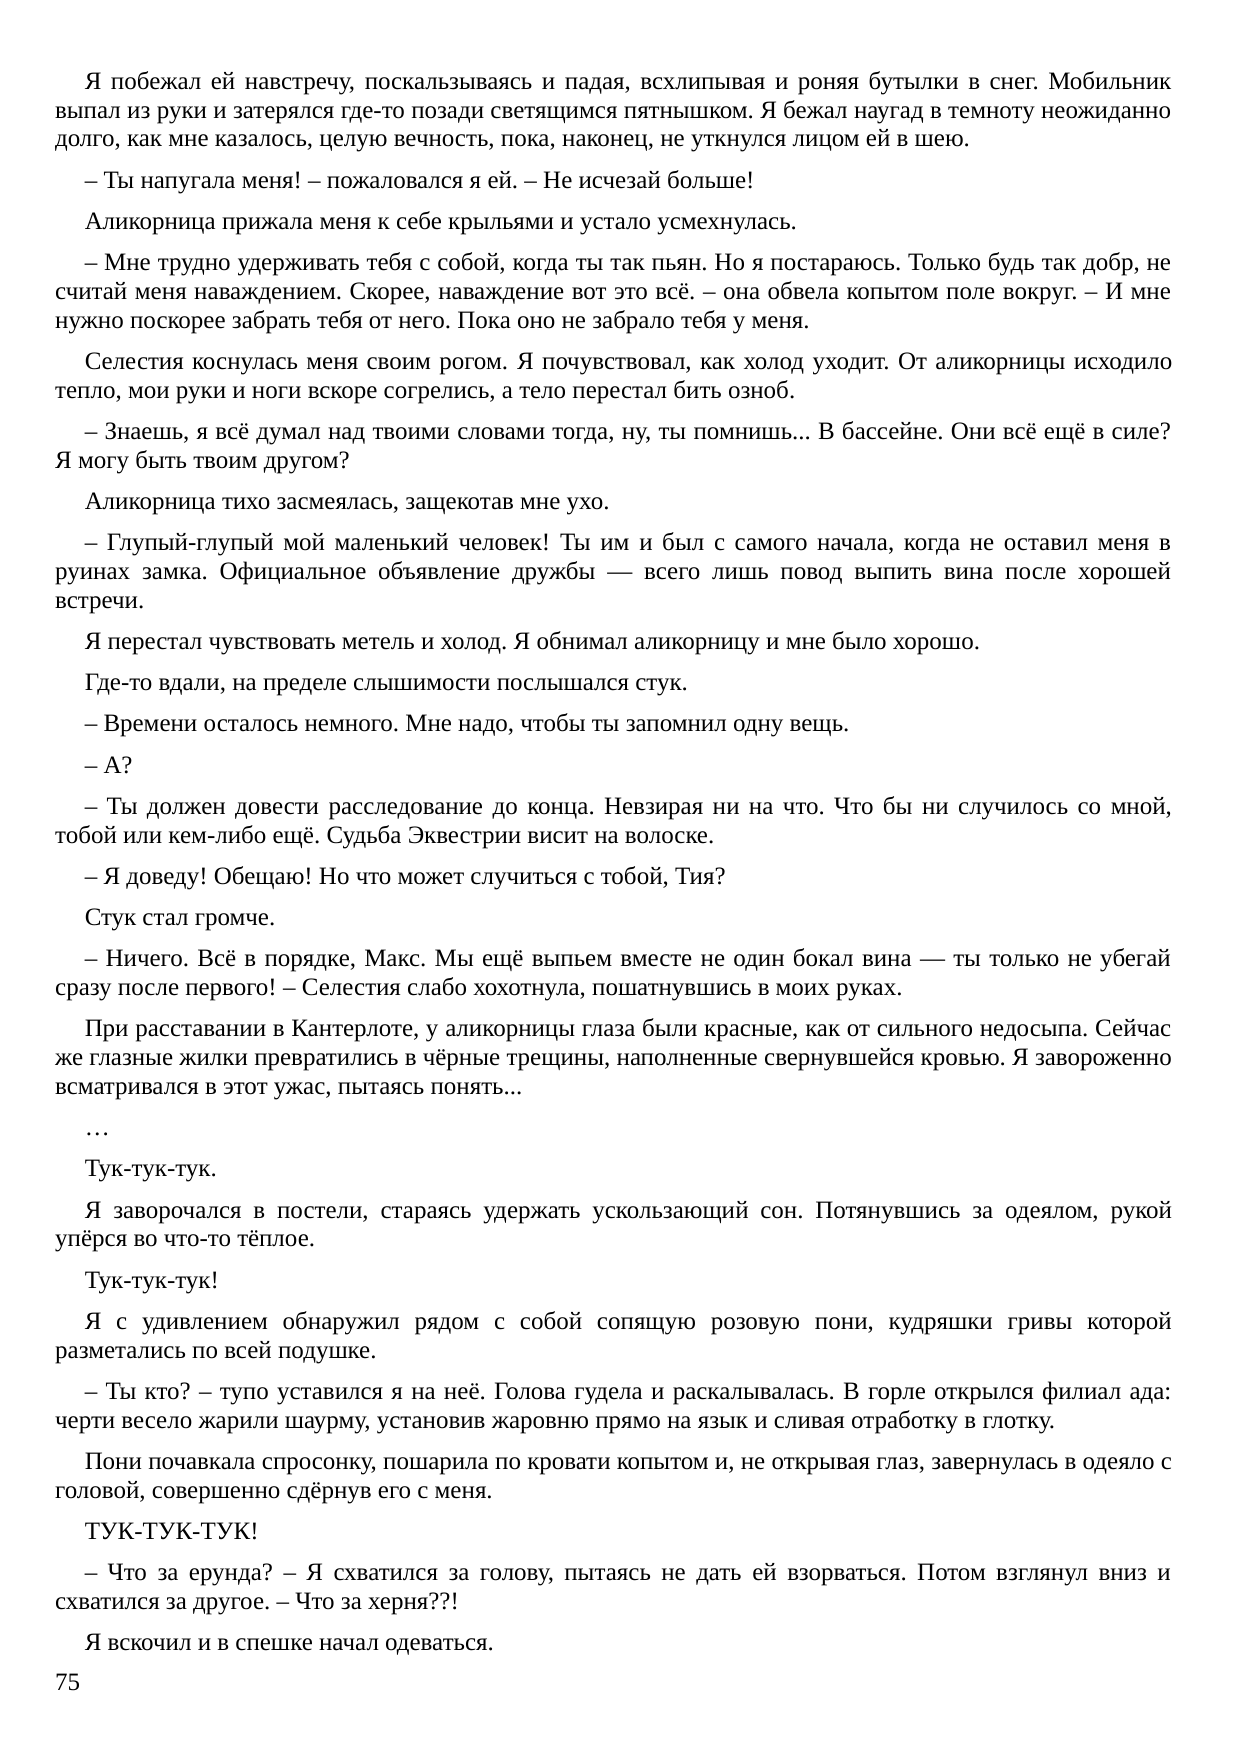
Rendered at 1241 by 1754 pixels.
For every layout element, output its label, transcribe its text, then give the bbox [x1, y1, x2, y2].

text ТУК-ТУК-ТУК! [55, 1516, 1173, 1545]
text Тук-тук-тук! [55, 1265, 1173, 1293]
text Аликорница прижала меня к себе крыльями и устало усмехнулась. [55, 206, 1173, 235]
text – А? [55, 750, 1173, 778]
text – Глупый-глупый мой маленький человек! Ты им и был с самого начала, когда не оставил меня в руинах замка. Официальное объявление дружбы — всего лишь повод выпить вина после хорошей встречи. [55, 527, 1173, 613]
text – Ничего. Всё в порядке, Макс. Мы ещё выпьем вместе не один бокал вина — ты только не убегай сразу после первого! – Селестия слабо хохотнула, пошатнувшись в моих руках. [55, 943, 1173, 1001]
text Я побежал ей навстречу, поскальзываясь и падая, всхлипывая и роняя бутылки в снег. Мобильник выпал из руки и затерялся где-то позади светящимся пятнышком. Я бежал наугад в темноту неожиданно долго, как мне казалось, целую вечность, пока, наконец, не уткнулся лицом ей в шею. [55, 66, 1173, 152]
text Селестия коснулась меня своим рогом. Я почувствовал, как холод уходит. От аликорницы исходило тепло, мои руки и ноги вскоре согрелись, а тело перестал бить озноб. [55, 346, 1173, 403]
text Стук стал громче. [55, 902, 1173, 931]
text Я вскочил и в спешке начал одеваться. [55, 1627, 1173, 1656]
text … [55, 1112, 1173, 1141]
text – Времени осталось немного. Мне надо, чтобы ты запомнил одну вещь. [55, 708, 1173, 737]
text – Ты кто? – тупо уставился я на неё. Голова гудела и раскалывалась. В горле открылся филиал ада: черти весело жарили шаурму, установив жаровню прямо на язык и сливая отработку в глотку. [55, 1376, 1173, 1433]
text Я перестал чувствовать метель и холод. Я обнимал аликорницу и мне было хорошо. [55, 626, 1173, 655]
text – Я доведу! Обещаю! Но что может случиться с тобой, Тия? [55, 861, 1173, 890]
text Аликорница тихо засмеялась, защекотав мне ухо. [55, 486, 1173, 515]
text Где-то вдали, на пределе слышимости послышался стук. [55, 667, 1173, 696]
text Тук-тук-тук. [55, 1153, 1173, 1182]
text Пони почавкала спросонку, пошарила по кровати копытом и, не открывая глаз, завернулась в одеяло с головой, совершенно сдёрнув его с меня. [55, 1446, 1173, 1503]
text – Что за ерунда? – Я схватился за голову, пытаясь не дать ей взорваться. Потом взглянул вниз и схватился за другое. – Что за херня??! [55, 1557, 1173, 1615]
text – Мне трудно удерживать тебя с собой, когда ты так пьян. Но я постараюсь. Только будь так добр, не считай меня наваждением. Скорее, наваждение вот это всё. – она обвела копытом поле вокруг. – И мне нужно поскорее забрать тебя от него. Пока оно не забрало тебя у меня. [55, 247, 1173, 333]
text – Ты должен довести расследование до конца. Невзирая ни на что. Что бы ни случилось со мной, тобой или кем-либо ещё. Судьба Эквестрии висит на волоске. [55, 791, 1173, 848]
text Я с удивлением обнаружил рядом с собой сопящую розовую пони, кудряшки гривы которой разметались по всей подушке. [55, 1306, 1173, 1363]
text При расставании в Кантерлоте, у аликорницы глаза были красные, как от сильного недосыпа. Сейчас же глазные жилки превратились в чёрные трещины, наполненные свернувшейся кровью. Я завороженно всматривался в этот ужас, пытаясь понять... [55, 1013, 1173, 1100]
text – Знаешь, я всё думал над твоими словами тогда, ну, ты помнишь... В бассейне. Они всё ещё в силе? Я могу быть твоим другом? [55, 416, 1173, 473]
text Я заворочался в постели, стараясь удержать ускользающий сон. Потянувшись за одеялом, рукой упёрся во что-то тёплое. [55, 1195, 1173, 1252]
text – Ты напугала меня! – пожаловался я ей. – Не исчезай больше! [55, 165, 1173, 193]
